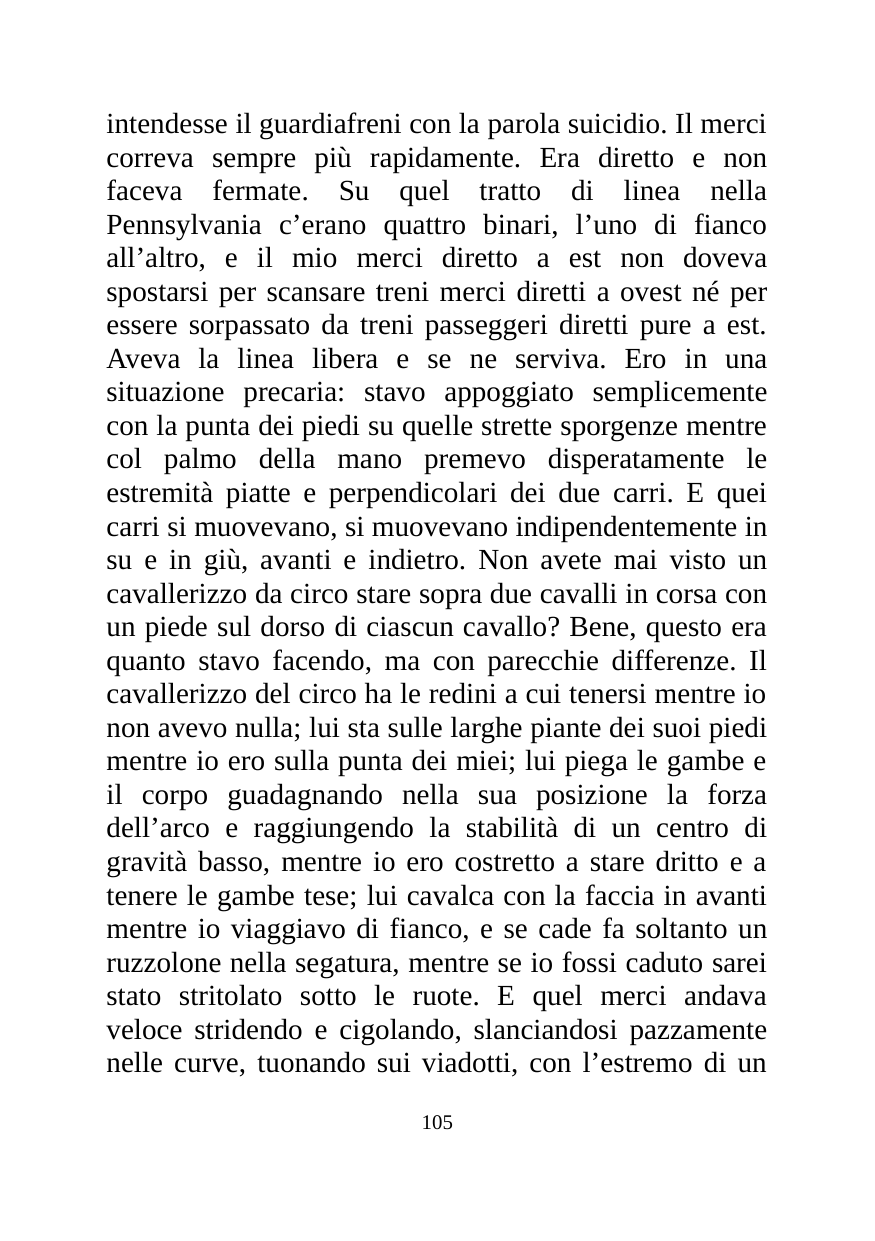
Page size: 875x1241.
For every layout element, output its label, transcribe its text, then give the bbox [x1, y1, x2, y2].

text intendesse il guardiafreni con la parola suicidio. Il merci correva sempre più rapidamente. Era diretto e non faceva fermate. Su quel tratto di linea nella Pennsylvania c’erano quattro binari, l’uno di fianco all’altro, e il mio merci diretto a est non doveva spostarsi per scansare treni merci diretti a ovest né per essere sorpassato da treni passeggeri diretti pure a est. Aveva la linea libera e se ne serviva. Ero in una situazione precaria: stavo appoggiato semplicemente con la punta dei piedi su quelle strette sporgenze mentre col palmo della mano premevo disperatamente le estremità piatte e perpendicolari dei due carri. E quei carri si muovevano, si muovevano indipendentemente in su e in giù, avanti e indietro. Non avete mai visto un cavallerizzo da circo stare sopra due cavalli in corsa con un piede sul dorso di ciascun cavallo? Bene, questo era quanto stavo facendo, ma con parecchie differenze. Il cavallerizzo del circo ha le redini a cui tenersi mentre io non avevo nulla; lui sta sulle larghe piante dei suoi piedi mentre io ero sulla punta dei miei; lui piega le gambe e il corpo guadagnando nella sua posizione la forza dell’arco e raggiungendo la stabilità di un centro di gravità basso, mentre io ero costretto a stare dritto e a tenere le gambe tese; lui cavalca con la faccia in avanti mentre io viaggiavo di fianco, e se cade fa soltanto un ruzzolone nella segatura, mentre se io fossi caduto sarei stato stritolato sotto le ruote. E quel merci andava veloce stridendo e cigolando, slanciandosi pazzamente nelle curve, tuonando sui viadotti, con l’estremo di un [106, 106, 768, 1079]
